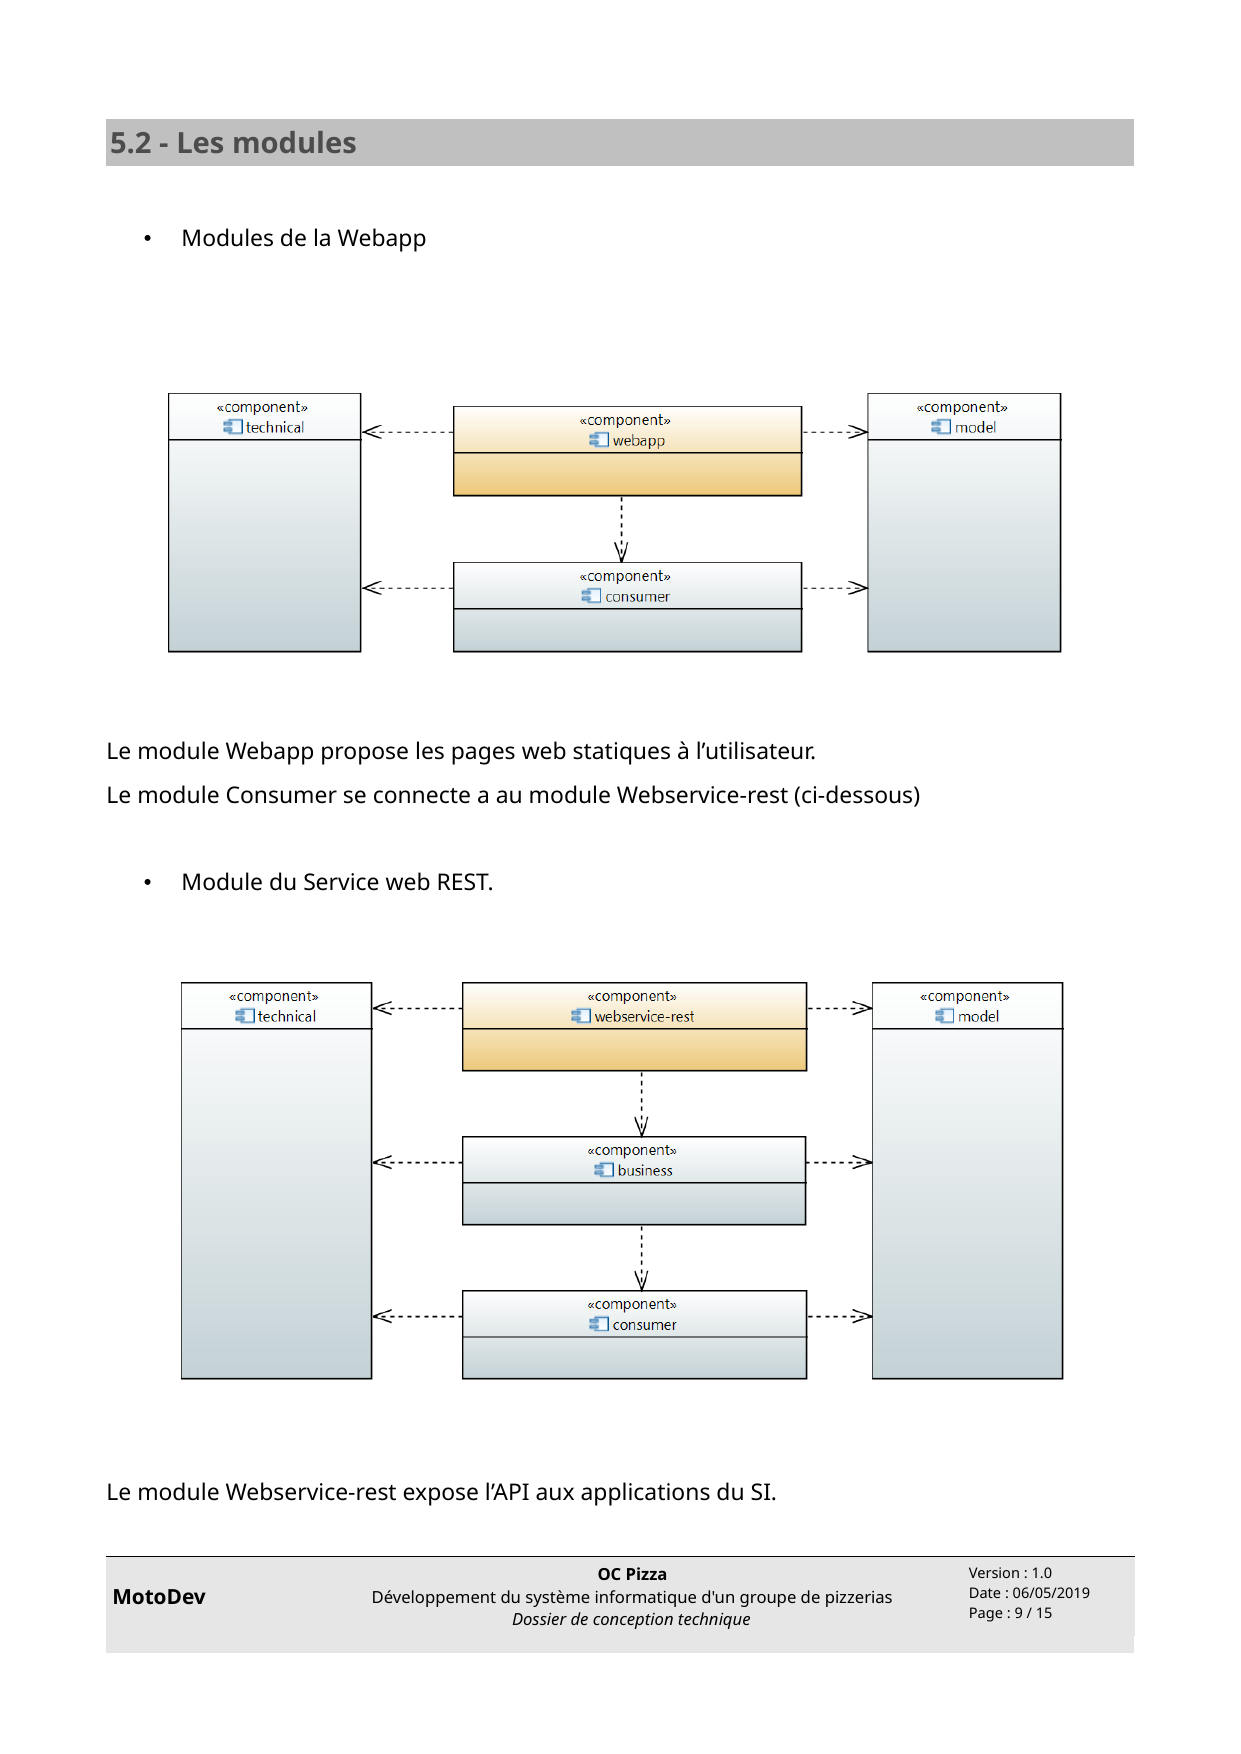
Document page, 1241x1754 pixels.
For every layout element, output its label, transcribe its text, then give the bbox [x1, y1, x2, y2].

text Le module Consumer se connecte a au module Webservice-rest (ci-dessous) [106, 779, 1134, 810]
subtitle Les modules [107, 120, 1133, 165]
picture [106, 910, 1134, 1425]
list Module du Service web REST. [144, 866, 1134, 897]
picture [106, 309, 1134, 692]
text Le module Webapp propose les pages web statiques à l’utilisateur. [106, 735, 1134, 766]
list Modules de la Webapp [144, 222, 1134, 253]
text Le module Webservice-rest expose l’API aux applications du SI. [106, 1476, 1134, 1507]
